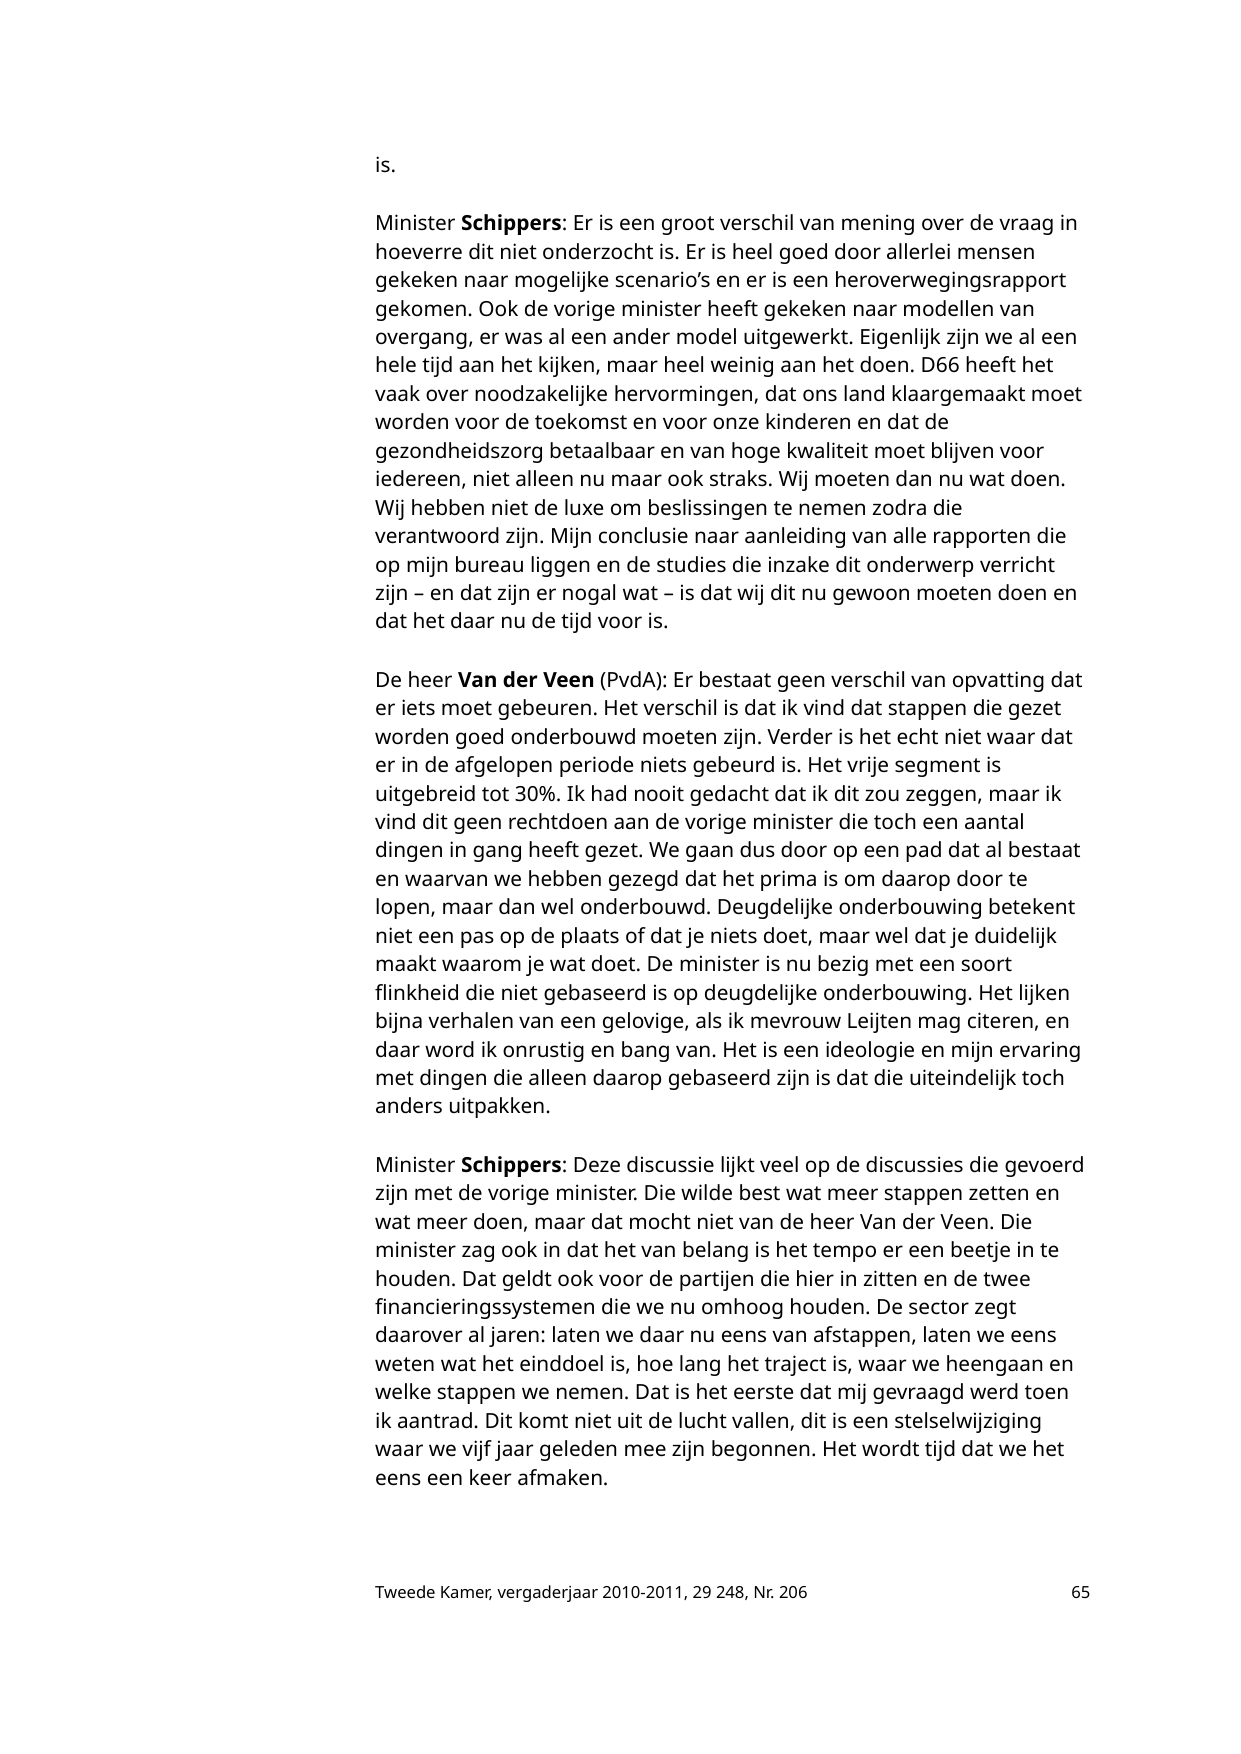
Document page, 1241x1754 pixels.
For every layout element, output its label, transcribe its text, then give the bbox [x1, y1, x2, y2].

text De heer Van der Veen (PvdA): Er bestaat geen verschil van opvatting dat er iets moet gebeuren. Het verschil is dat ik vind dat stappen die gezet worden goed onderbouwd moeten zijn. Verder is het echt niet waar dat er in de afgelopen periode niets gebeurd is. Het vrije segment is uitgebreid tot 30%. Ik had nooit gedacht dat ik dit zou zeggen, maar ik vind dit geen rechtdoen aan de vorige minister die toch een aantal dingen in gang heeft gezet. We gaan dus door op een pad dat al bestaat en waarvan we hebben gezegd dat het prima is om daarop door te lopen, maar dan wel onderbouwd. Deugdelijke onderbouwing betekent niet een pas op de plaats of dat je niets doet, maar wel dat je duidelijk maakt waarom je wat doet. De minister is nu bezig met een soort flinkheid die niet gebaseerd is op deugdelijke onderbouwing. Het lijken bijna verhalen van een gelovige, als ik mevrouw Leijten mag citeren, en daar word ik onrustig en bang van. Het is een ideologie en mijn ervaring met dingen die alleen daarop gebaseerd zijn is dat die uiteindelijk toch anders uitpakken. [375, 665, 1090, 1120]
text is. [375, 150, 1090, 178]
text Minister Schippers: Deze discussie lijkt veel op de discussies die gevoerd zijn met de vorige minister. Die wilde best wat meer stappen zetten en wat meer doen, maar dat mocht niet van de heer Van der Veen. Die minister zag ook in dat het van belang is het tempo er een beetje in te houden. Dat geldt ook voor de partijen die hier in zitten en de twee financieringssystemen die we nu omhoog houden. De sector zegt daarover al jaren: laten we daar nu eens van afstappen, laten we eens weten wat het einddoel is, hoe lang het traject is, waar we heengaan en welke stappen we nemen. Dat is het eerste dat mij gevraagd werd toen ik aantrad. Dit komt niet uit de lucht vallen, dit is een stelselwijziging waar we vijf jaar geleden mee zijn begonnen. Het wordt tijd dat we het eens een keer afmaken. [375, 1150, 1090, 1491]
text Minister Schippers: Er is een groot verschil van mening over de vraag in hoeverre dit niet onderzocht is. Er is heel goed door allerlei mensen gekeken naar mogelijke scenario’s en er is een heroverwegingsrapport gekomen. Ook de vorige minister heeft gekeken naar modellen van overgang, er was al een ander model uitgewerkt. Eigenlijk zijn we al een hele tijd aan het kijken, maar heel weinig aan het doen. D66 heeft het vaak over noodzakelijke hervormingen, dat ons land klaargemaakt moet worden voor de toekomst en voor onze kinderen en dat de gezondheidszorg betaalbaar en van hoge kwaliteit moet blijven voor iedereen, niet alleen nu maar ook straks. Wij moeten dan nu wat doen. Wij hebben niet de luxe om beslissingen te nemen zodra die verantwoord zijn. Mijn conclusie naar aanleiding van alle rapporten die op mijn bureau liggen en de studies die inzake dit onderwerp verricht zijn – en dat zijn er nogal wat – is dat wij dit nu gewoon moeten doen en dat het daar nu de tijd voor is. [375, 208, 1090, 635]
